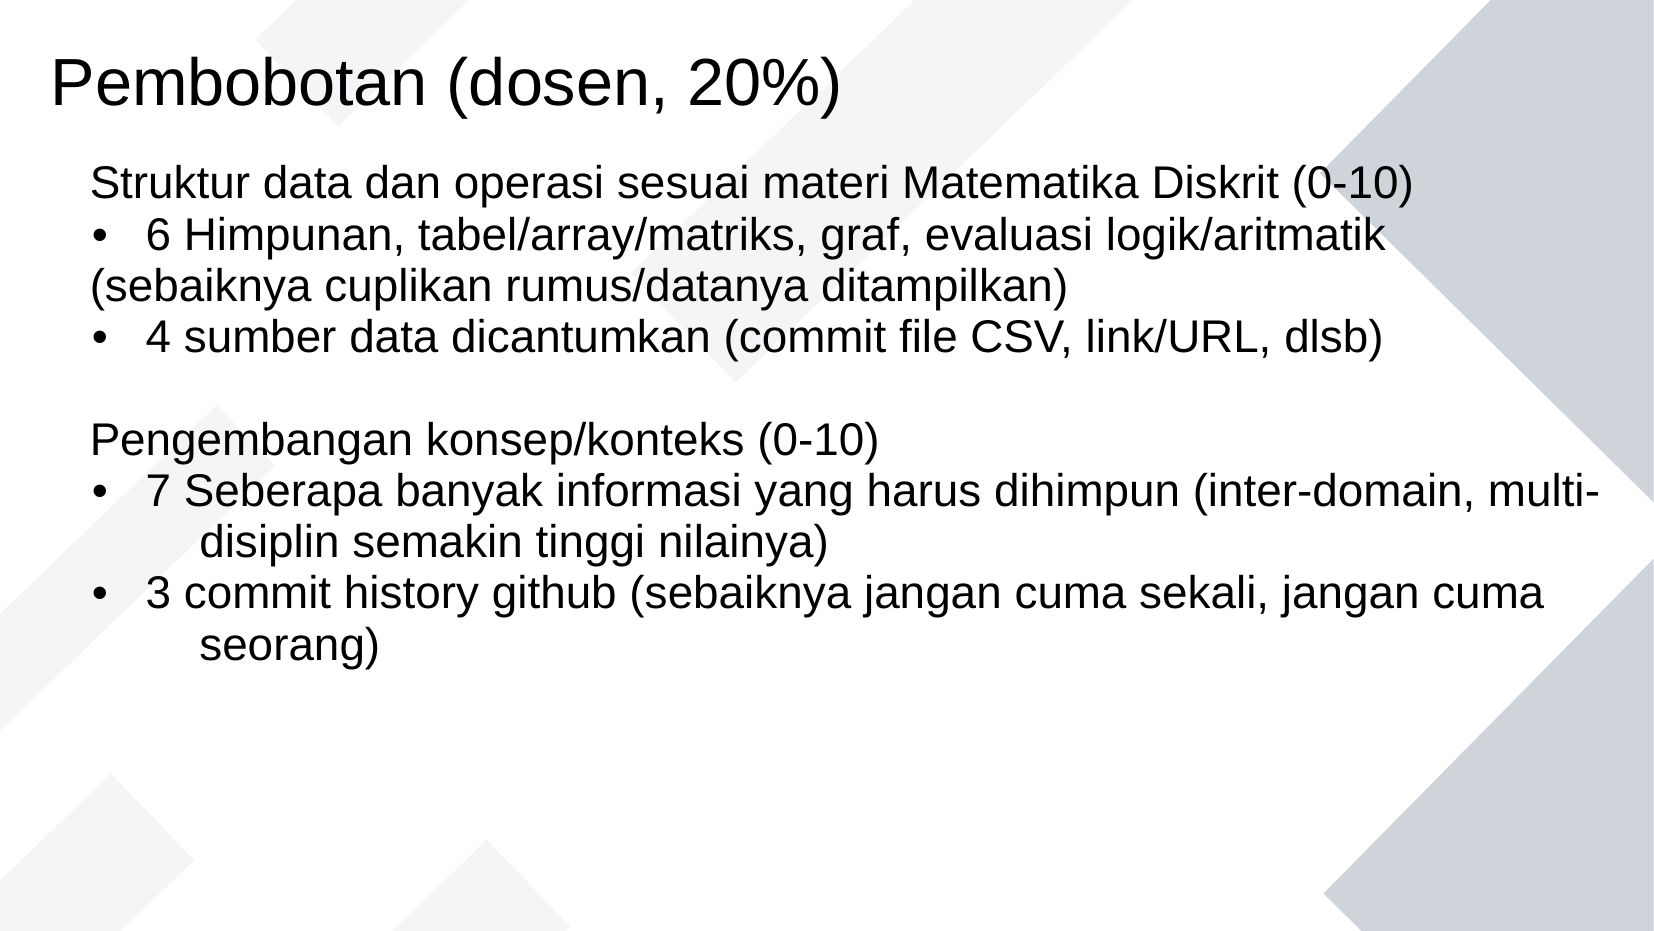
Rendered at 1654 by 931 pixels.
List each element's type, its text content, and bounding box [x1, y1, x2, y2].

text_box Pembobotan (dosen, 20%) [35, 37, 859, 133]
text_box Struktur data dan operasi sesuai materi Matematika Diskrit (0-10) 6 Himpunan, tabel/array/matriks, graf, evaluasi logik/aritmatik (sebaiknya cuplikan rumus/datanya ditampilkan) 4 sumber data dicantumkan (commit file CSV, link/URL, dlsb) Pengembangan konsep/konteks (0-10) 7 Seberapa banyak informasi yang harus dihimpun (inter-domain, multi-disiplin semakin tinggi nilainya) 3 commit history github (sebaiknya jangan cuma sekali, jangan cuma seorang) [75, 150, 1653, 931]
